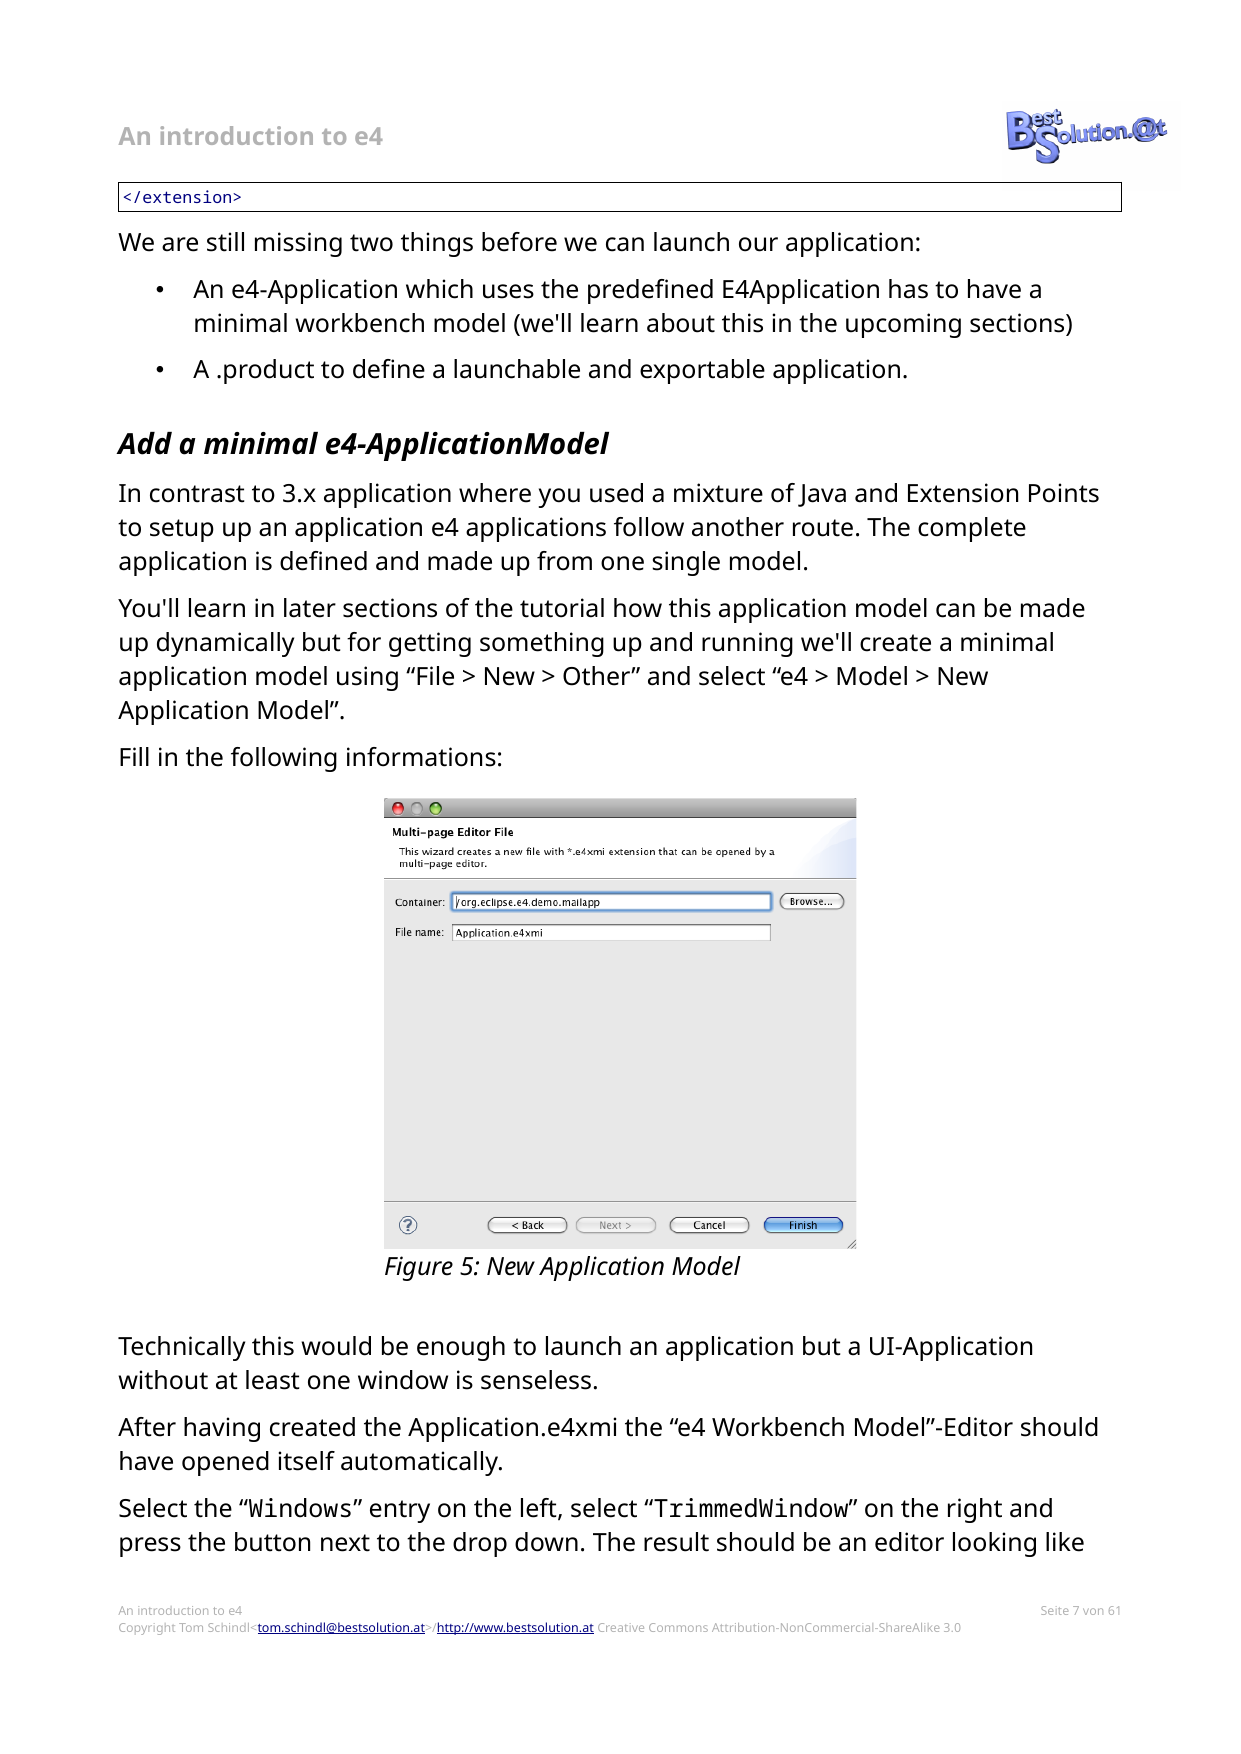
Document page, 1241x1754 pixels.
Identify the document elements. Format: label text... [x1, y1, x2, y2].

text We are still missing two things before we can launch our application: [118, 225, 1122, 259]
text After having created the Application.e4xmi the “e4 Workbench Model”-Editor should have opened itself automatically. [118, 1409, 1122, 1478]
text Fill in the following informations: [118, 739, 1122, 773]
text You'll learn in later sections of the tutorial how this application model can be made up dynamically but for getting something up and running we'll create a minimal application model using “File > New > Other” and select “e4 > Model > New Application Model”. [118, 590, 1122, 727]
picture [384, 798, 857, 1249]
list A .product to define a launchable and exportable application. [156, 352, 1122, 386]
subtitle Add a minimal e4-ApplicationModel [118, 423, 1122, 463]
text Figure 5: New Application Model [384, 1249, 856, 1282]
list An e4-Application which uses the predefined E4Application has to have a minimal workbench model (we'll learn about this in the upcoming sections) [156, 271, 1122, 339]
text Technically this would be enough to launch an application but a UI-Application without at least one window is senseless. [118, 1329, 1122, 1397]
text </extension> [119, 183, 1121, 211]
picture [1002, 101, 1181, 191]
text In contrast to 3.x application where you used a mixture of Java and Extension Points to setup up an application e4 applications follow another route. The complete application is defined and made up from one single model. [118, 476, 1122, 578]
text Select the “Windows” entry on the left, select “TrimmedWindow” on the right and press the button next to the drop down. The result should be an editor looking like [118, 1490, 1122, 1558]
